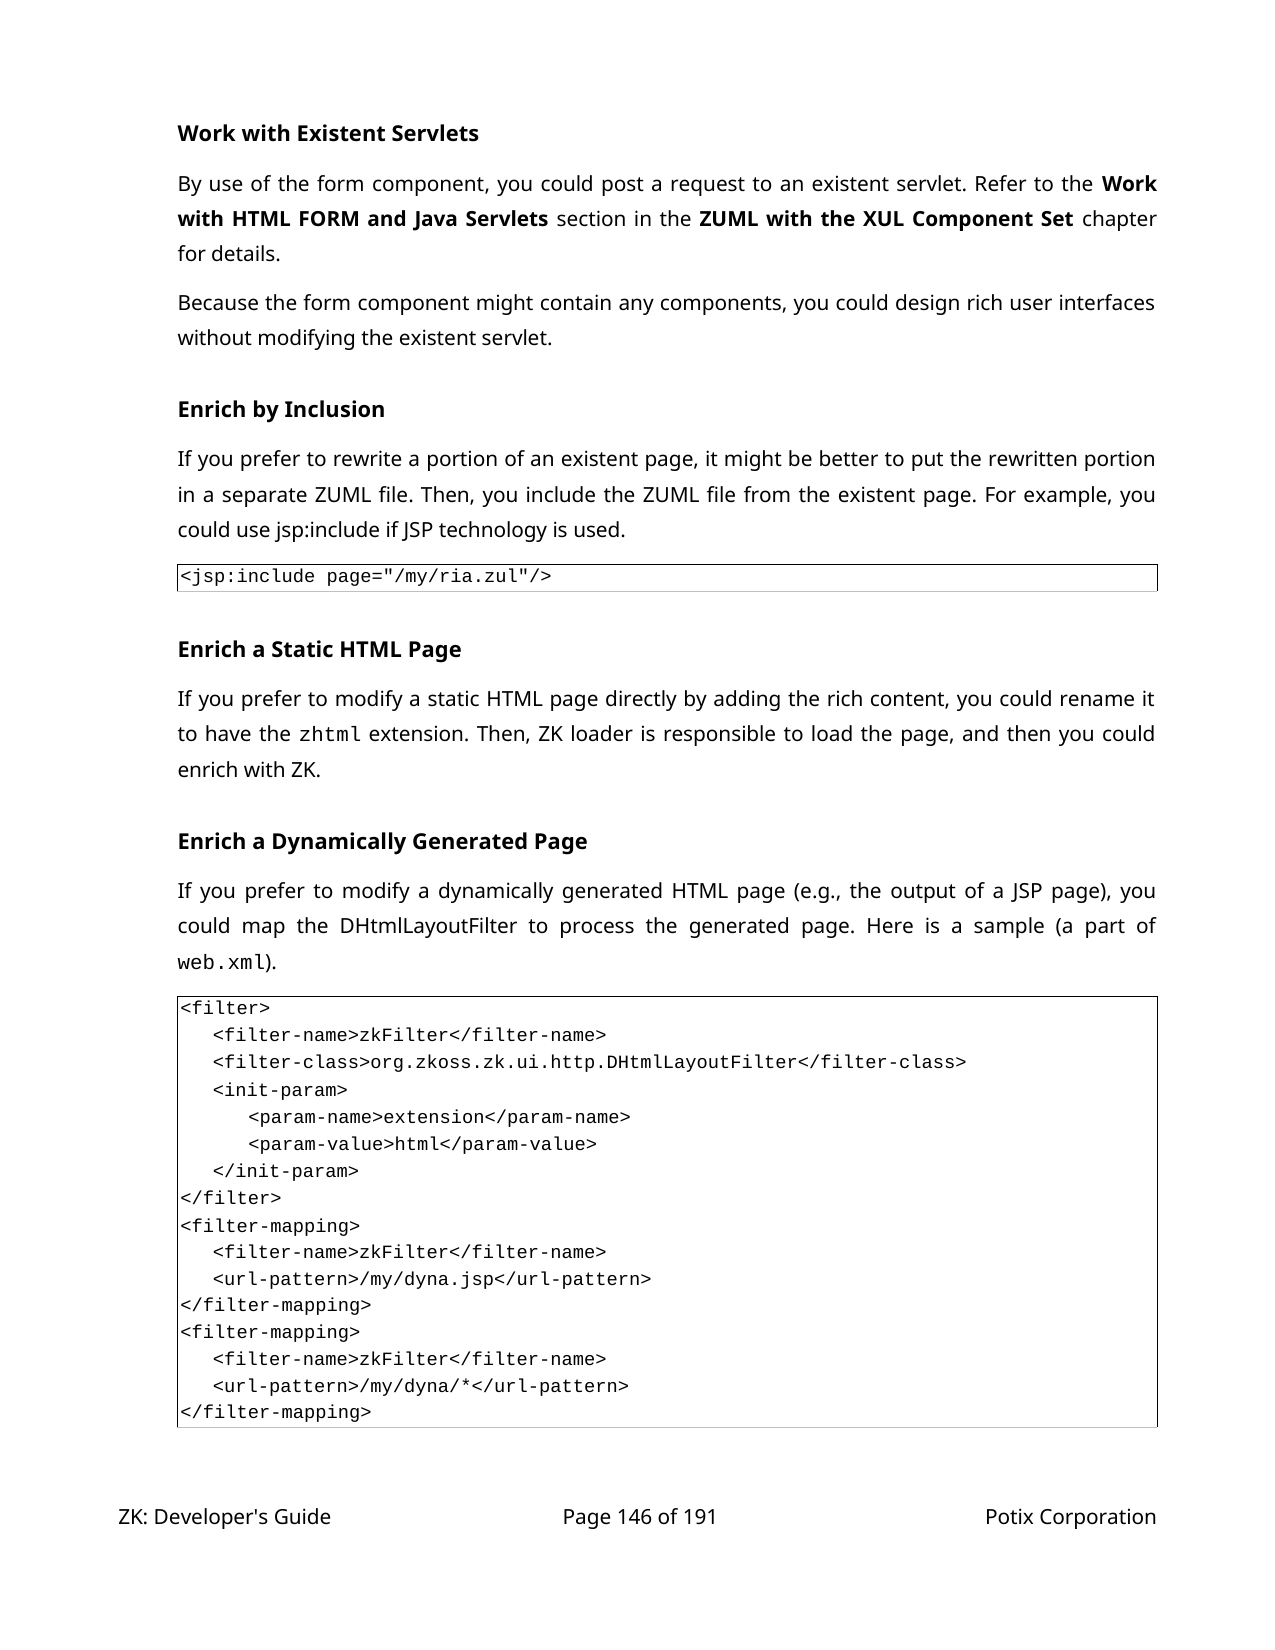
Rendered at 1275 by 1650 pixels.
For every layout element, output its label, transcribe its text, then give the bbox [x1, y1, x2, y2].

text If you prefer to modify a static HTML page directly by adding the rich content, you could rename it to have the zhtml extension. Then, ZK loader is responsible to load the page, and then you could enrich with ZK. [177, 684, 1157, 783]
text <param-value>html</param-value> [178, 1132, 1157, 1156]
subtitle Work with Existent Servlets [177, 118, 1157, 148]
text </init-param> [178, 1159, 1157, 1183]
subtitle Enrich by Inclusion [177, 394, 1157, 424]
text <filter-class>org.zkoss.zk.ui.http.DHtmlLayoutFilter</filter-class> [178, 1050, 1157, 1074]
text <filter-mapping> <filter-name>zkFilter</filter-name> <url-pattern>/my/dyna.jsp</url-pattern> </filter-mapping> [178, 1213, 1157, 1317]
subtitle Enrich a Static HTML Page [177, 634, 1157, 664]
subtitle Enrich a Dynamically Generated Page [177, 826, 1157, 856]
text </filter> [178, 1186, 1157, 1211]
text <filter-mapping> <filter-name>zkFilter</filter-name> <url-pattern>/my/dyna/*</url-pattern> </filter-mapping> [178, 1320, 1157, 1427]
text By use of the form component, you could post a request to an existent servlet. Refer to the Work with HTML FORM and Java Servlets section in the ZUML with the XUL Component Set chapter for details. [177, 169, 1157, 267]
text <filter-name>zkFilter</filter-name> [178, 1023, 1157, 1047]
text <init-param> [178, 1077, 1157, 1102]
text Because the form component might contain any components, you could design rich user interfaces without modifying the existent servlet. [177, 288, 1157, 351]
text <param-name>extension</param-name> [178, 1105, 1157, 1129]
text If you prefer to rewrite a portion of an existent page, it might be better to put the rewritten portion in a separate ZUML file. Then, you include the ZUML file from the existent page. For example, you could use jsp:include if JSP technology is used. [177, 444, 1157, 543]
text <jsp:include page="/my/ria.zul"/> [178, 565, 1157, 591]
text <filter> [178, 997, 1157, 1020]
text If you prefer to modify a dynamically generated HTML page (e.g., the output of a JSP page), you could map the DHtmlLayoutFilter to process the generated page. Here is a sample (a part of web.xml). [177, 876, 1157, 975]
